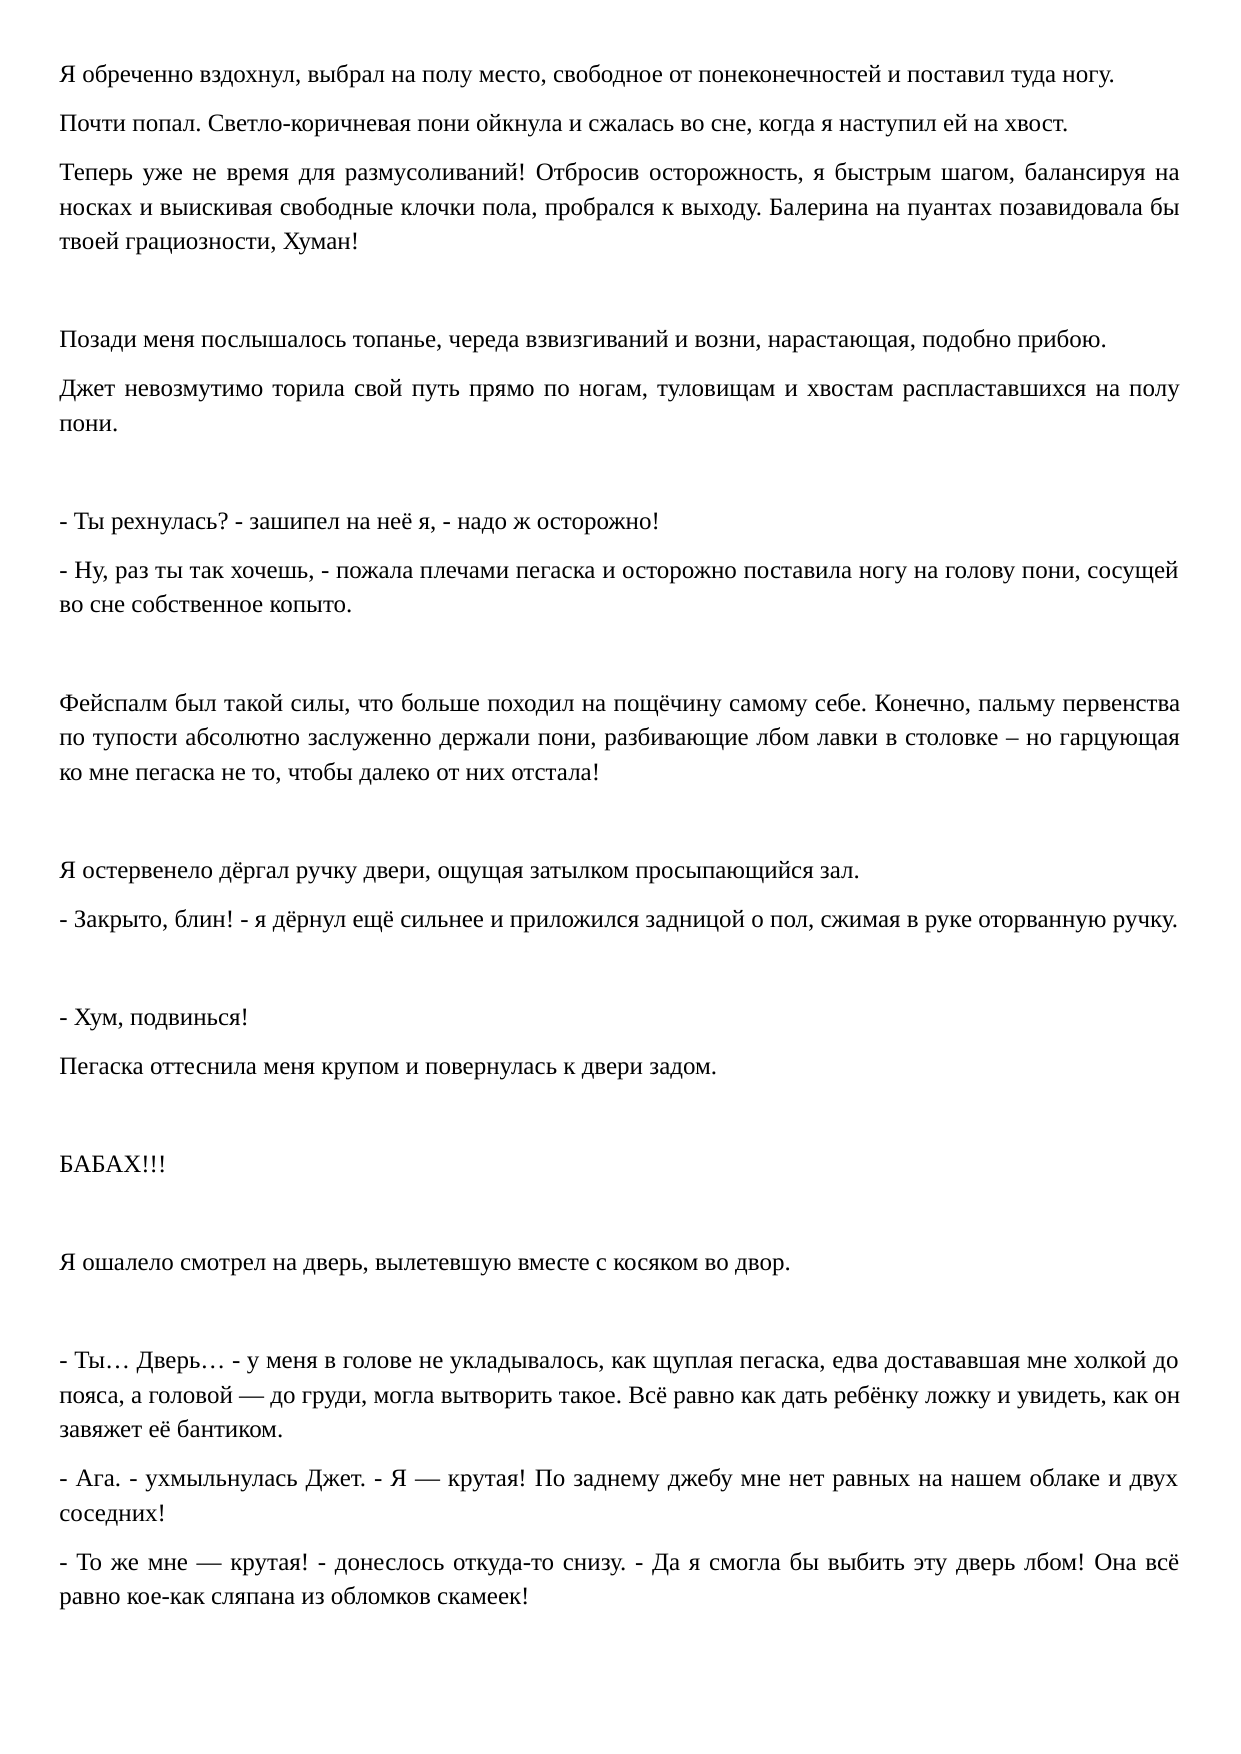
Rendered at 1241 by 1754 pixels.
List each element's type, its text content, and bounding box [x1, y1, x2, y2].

text - Ага. - ухмыльнулась Джет. - Я — крутая! По заднему джебу мне нет равных на нашем облаке и двух соседних! [59, 1463, 1181, 1527]
text Я обреченно вздохнул, выбрал на полу место, свободное от понеконечностей и поставил туда ногу. [59, 59, 1181, 88]
text Я остервенело дёргал ручку двери, ощущая затылком просыпающийся зал. [59, 855, 1181, 883]
text - Ну, раз ты так хочешь, - пожала плечами пегаска и осторожно поставила ногу на голову пони, сосущей во сне собственное копыто. [59, 555, 1181, 618]
text Пегаска оттеснила меня крупом и повернулась к двери задом. [59, 1051, 1181, 1080]
text Я ошалело смотрел на дверь, вылетевшую вместе с косяком во двор. [59, 1247, 1181, 1276]
text БАБАХ!!! [59, 1149, 1181, 1178]
text Позади меня послышалось топанье, череда взвизгиваний и возни, нарастающая, подобно прибою. [59, 324, 1181, 353]
text - Закрыто, блин! - я дёрнул ещё сильнее и приложился задницой о пол, сжимая в руке оторванную ручку. [59, 904, 1181, 932]
text - Ты… Дверь… - у меня в голове не укладывалось, как щуплая пегаска, едва достававшая мне холкой до пояса, а головой — до груди, могла вытворить такое. Всё равно как дать ребёнку ложку и увидеть, как он завяжет её бантиком. [59, 1345, 1181, 1443]
text Теперь уже не время для размусоливаний! Отбросив осторожность, я быстрым шагом, балансируя на носках и выискивая свободные клочки пола, пробрался к выходу. Балерина на пуантах позавидовала бы твоей грациозности, Хуман! [59, 157, 1181, 255]
text Джет невозмутимо торила свой путь прямо по ногам, туловищам и хвостам распластавшихся на полу пони. [59, 373, 1181, 437]
text Почти попал. Светло-коричневая пони ойкнула и сжалась во сне, когда я наступил ей на хвост. [59, 108, 1181, 137]
text - Ты рехнулась? - зашипел на неё я, - надо ж осторожно! [59, 506, 1181, 535]
text - То же мне — крутая! - донеслось откуда-то снизу. - Да я смогла бы выбить эту дверь лбом! Она всё равно кое-как сляпана из обломков скамеек! [59, 1547, 1181, 1610]
text Фейспалм был такой силы, что больше походил на пощёчину самому себе. Конечно, пальму первенства по тупости абсолютно заслуженно держали пони, разбивающие лбом лавки в столовке – но гарцующая ко мне пегаска не то, чтобы далеко от них отстала! [59, 688, 1181, 785]
text - Хум, подвинься! [59, 1002, 1181, 1031]
